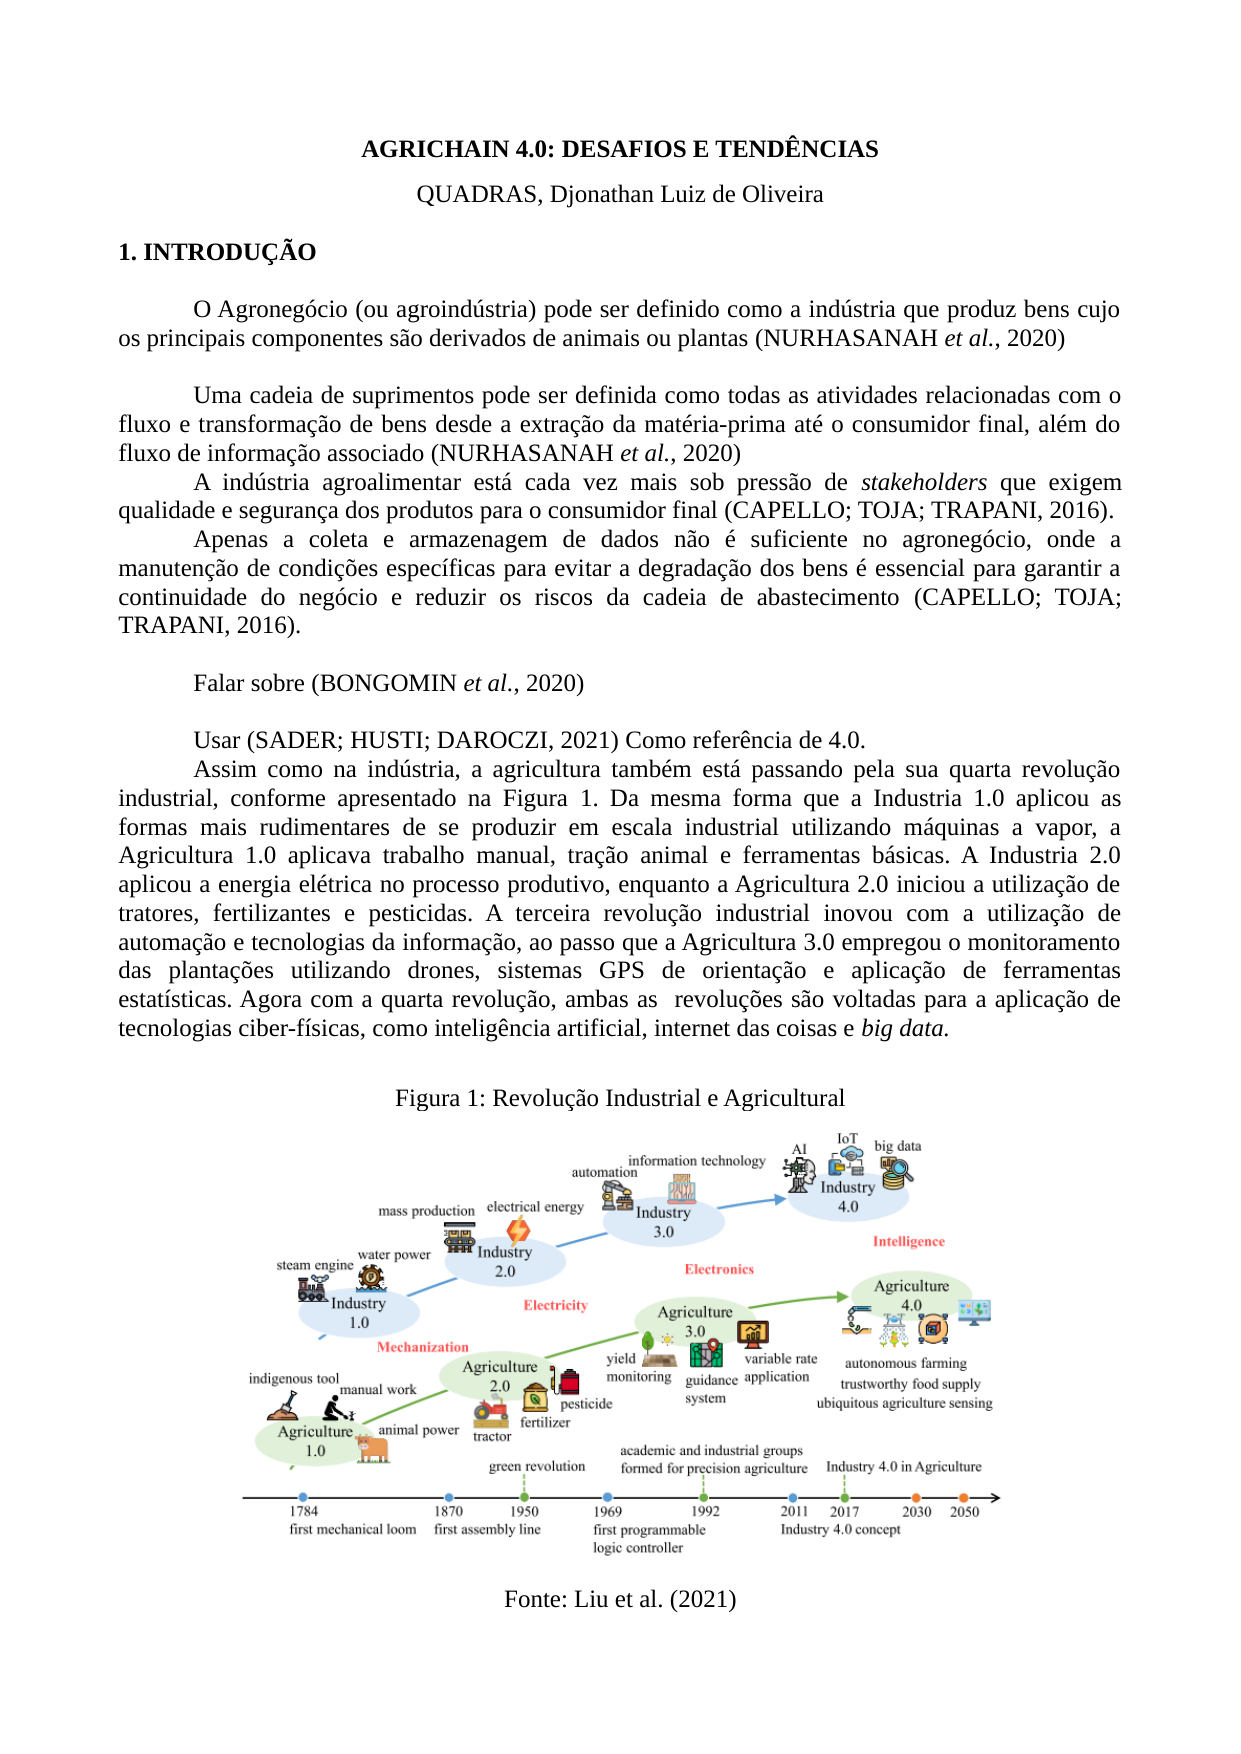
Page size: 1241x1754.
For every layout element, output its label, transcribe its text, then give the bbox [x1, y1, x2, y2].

text Fonte: Liu et al. (2021)⁠ [118, 1584, 1122, 1613]
picture [225, 1111, 1015, 1563]
text Falar sobre (BONGOMIN et al., 2020)⁠ [118, 668, 1122, 697]
text Apenas a coleta e armazenagem de dados não é suficiente no agronegócio, onde a manutenção de condições específicas para evitar a degradação dos bens é essencial para garantir a continuidade do negócio e reduzir os riscos da cadeia de abastecimento (CAPELLO; TOJA; TRAPANI, 2016)⁠. [118, 524, 1122, 639]
text Uma cadeia de suprimentos pode ser definida como todas as atividades relacionadas com o fluxo e transformação de bens desde a extração da matéria-prima até o consumidor final, além do fluxo de informação associado (NURHASANAH et al., 2020)⁠ [118, 381, 1122, 467]
text Figura 1: Revolução Industrial e Agricultural [191, 1083, 1049, 1112]
text 1. INTRODUÇÃO [118, 237, 1122, 266]
text AGRICHAIN 4.0: DESAFIOS E TENDÊNCIAS [118, 134, 1122, 163]
text Usar (SADER; HUSTI; DAROCZI, 2021)⁠ Como referência de 4.0. [118, 726, 1122, 754]
text Assim como na indústria, a agricultura também está passando pela sua quarta revolução industrial, conforme apresentado na Figura 1. Da mesma forma que a Industria 1.0 aplicou as formas mais rudimentares de se produzir em escala industrial utilizando máquinas a vapor, a Agricultura 1.0 aplicava trabalho manual, tração animal e ferramentas básicas. A Industria 2.0 aplicou a energia elétrica no processo produtivo, enquanto a Agricultura 2.0 iniciou a utilização de tratores, fertilizantes e pesticidas. A terceira revolução industrial inovou com a utilização de automação e tecnologias da informação, ao passo que a Agricultura 3.0 empregou o monitoramento das plantações utilizando drones, sistemas GPS de orientação e aplicação de ferramentas estatísticas. Agora com a quarta revolução, ambas as revoluções são voltadas para a aplicação de tecnologias ciber-físicas, como inteligência artificial, internet das coisas e big data. [118, 754, 1122, 1042]
text QUADRAS, Djonathan Luiz de Oliveira [118, 179, 1122, 208]
text O Agronegócio (ou agroindústria) pode ser definido como a indústria que produz bens cujo os principais componentes são derivados de animais ou plantas (NURHASANAH et al., 2020)⁠ [118, 294, 1122, 352]
text A indústria agroalimentar está cada vez mais sob pressão de stakeholders que exigem qualidade e segurança dos produtos para o consumidor final (CAPELLO; TOJA; TRAPANI, 2016)⁠. [118, 467, 1122, 524]
